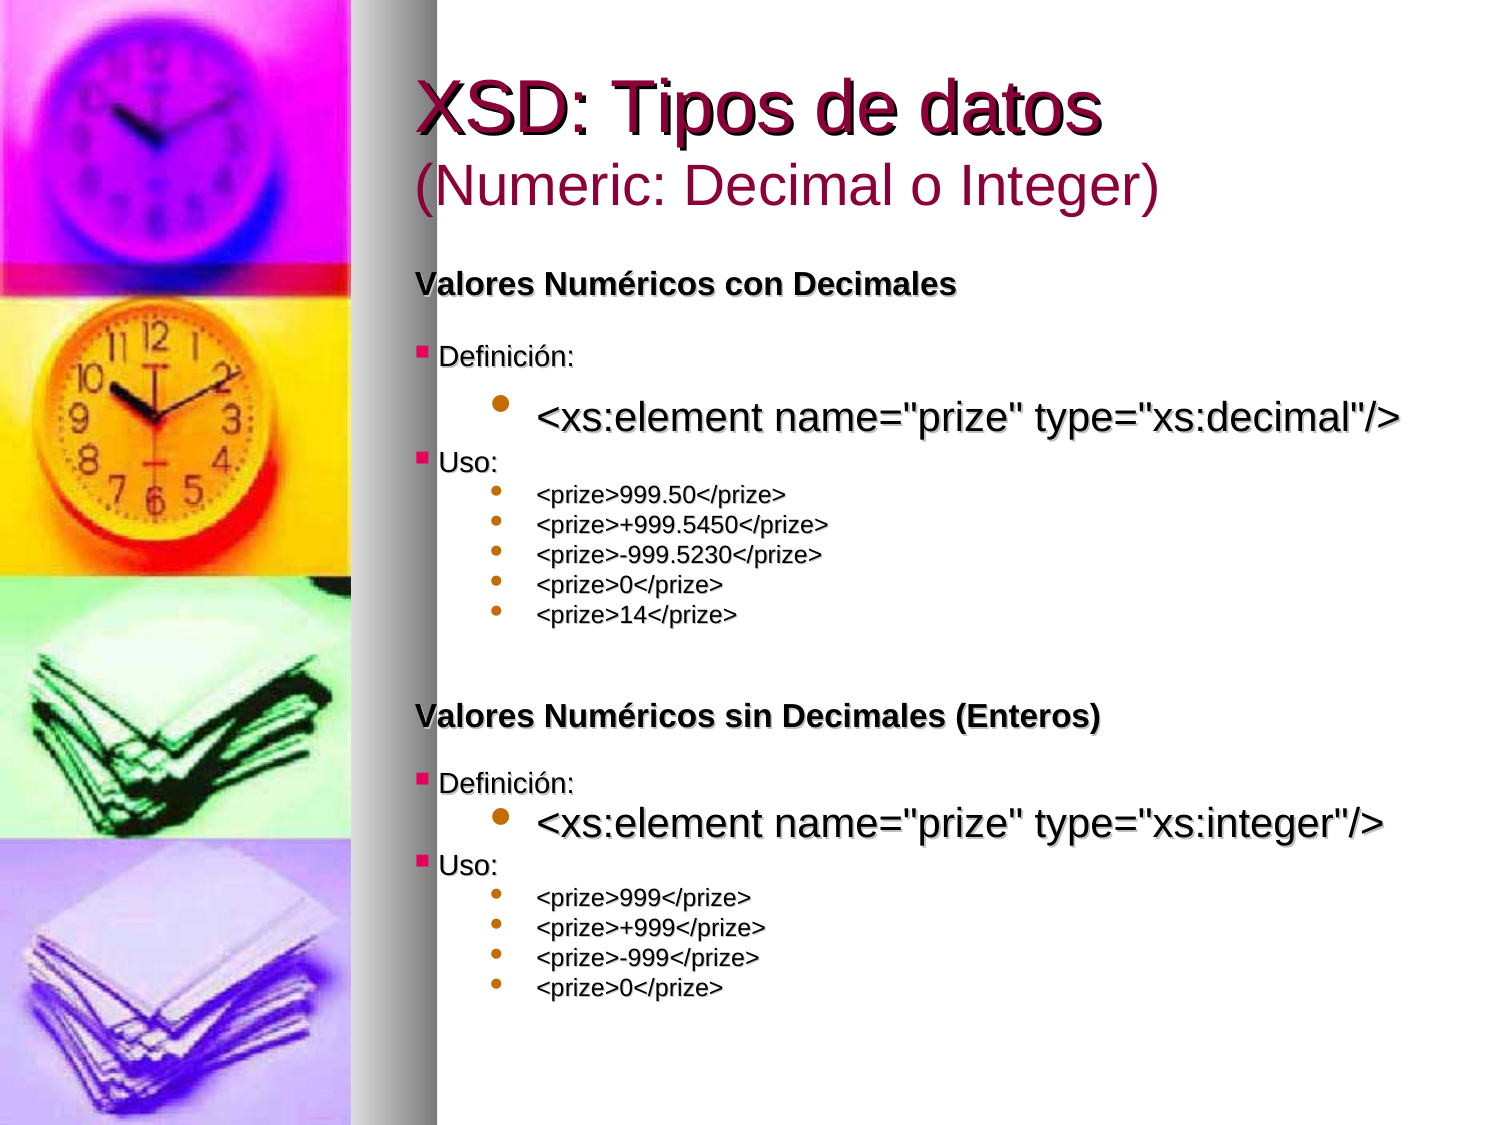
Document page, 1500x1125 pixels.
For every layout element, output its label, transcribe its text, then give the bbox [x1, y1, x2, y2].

picture [0, 0, 351, 1125]
list Valores Numéricos con Decimales Definición: <xs:element name="prize" type="xs:decimal"/> Uso: <prize>999.50</prize> <prize>+999.5450</prize> <prize>-999.5230</prize> <prize>0</prize> <prize>14</prize> Valores Numéricos sin Decimales (Enteros) Definición: <xs:element name="prize" type="xs:integer"/> Uso: <prize>999</prize> <prize>+999</prize> <prize>-999</prize> <prize>0</prize> [399, 262, 1450, 1047]
title XSD: Tipos de datos (Numeric: Decimal o Integer) [399, 37, 1450, 238]
